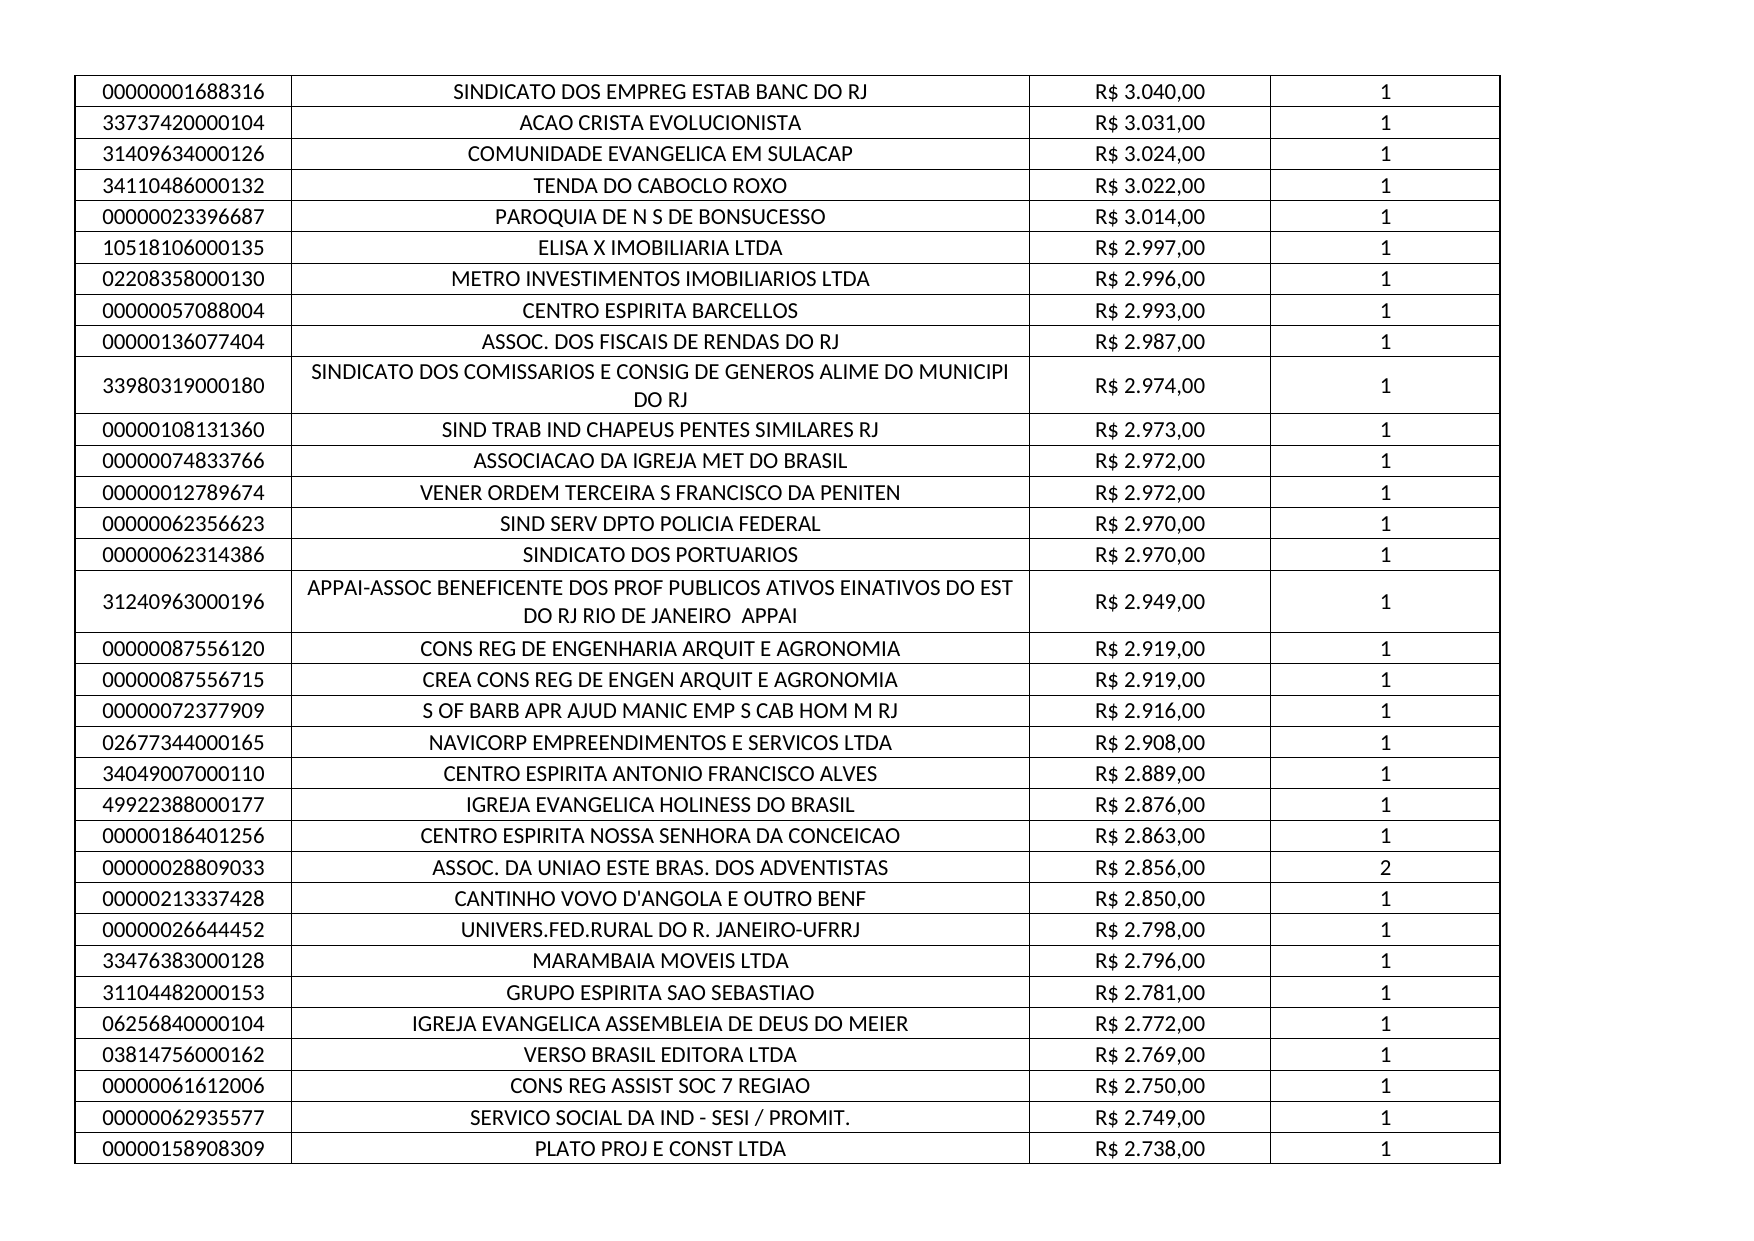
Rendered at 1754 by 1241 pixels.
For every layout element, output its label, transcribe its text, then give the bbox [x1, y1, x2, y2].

table_cell 1 [1271, 946, 1499, 976]
table_cell 1 [1271, 727, 1499, 757]
table_cell 1 [1271, 571, 1499, 632]
table_cell R$ 3.031,00 [1030, 107, 1270, 137]
table_cell PAROQUIA DE N S DE BONSUCESSO [292, 201, 1029, 231]
table_cell 00000136077404 [76, 326, 291, 356]
table_cell 1 [1271, 201, 1499, 231]
table_cell 00000028809033 [76, 852, 291, 882]
table_cell 1 [1271, 170, 1499, 200]
table_cell 33980319000180 [76, 357, 291, 413]
table_cell ELISA X IMOBILIARIA LTDA [292, 232, 1029, 262]
table_cell R$ 3.040,00 [1030, 76, 1270, 106]
table_cell R$ 2.876,00 [1030, 789, 1270, 819]
table_cell 2 [1271, 852, 1499, 882]
table_cell CREA CONS REG DE ENGEN ARQUIT E AGRONOMIA [292, 664, 1029, 694]
table_cell 00000023396687 [76, 201, 291, 231]
table_cell 33737420000104 [76, 107, 291, 137]
table_cell R$ 2.856,00 [1030, 852, 1270, 882]
table_cell 31409634000126 [76, 139, 291, 169]
table_cell 00000061612006 [76, 1071, 291, 1101]
table_cell 00000158908309 [76, 1133, 291, 1163]
table_cell CENTRO ESPIRITA BARCELLOS [292, 295, 1029, 325]
table_cell R$ 2.972,00 [1030, 446, 1270, 476]
table_cell R$ 2.919,00 [1030, 664, 1270, 694]
table_cell 1 [1271, 664, 1499, 694]
table_cell 00000001688316 [76, 76, 291, 106]
table_cell R$ 2.996,00 [1030, 264, 1270, 294]
table_cell R$ 2.798,00 [1030, 914, 1270, 944]
table_cell PLATO PROJ E CONST LTDA [292, 1133, 1029, 1163]
table_cell 1 [1271, 977, 1499, 1007]
table_cell CONS REG DE ENGENHARIA ARQUIT E AGRONOMIA [292, 633, 1029, 663]
table_cell 00000062356623 [76, 508, 291, 538]
table_cell R$ 3.024,00 [1030, 139, 1270, 169]
table_cell VERSO BRASIL EDITORA LTDA [292, 1039, 1029, 1069]
table_cell 31240963000196 [76, 571, 291, 632]
table_cell COMUNIDADE EVANGELICA EM SULACAP [292, 139, 1029, 169]
table_cell R$ 2.972,00 [1030, 477, 1270, 507]
table_cell 1 [1271, 1102, 1499, 1132]
table_cell R$ 2.919,00 [1030, 633, 1270, 663]
table_cell R$ 2.738,00 [1030, 1133, 1270, 1163]
table_cell 1 [1271, 107, 1499, 137]
table_cell UNIVERS.FED.RURAL DO R. JANEIRO-UFRRJ [292, 914, 1029, 944]
table_cell 1 [1271, 633, 1499, 663]
table_cell 00000012789674 [76, 477, 291, 507]
table_cell ACAO CRISTA EVOLUCIONISTA [292, 107, 1029, 137]
table_cell R$ 2.781,00 [1030, 977, 1270, 1007]
table_cell 49922388000177 [76, 789, 291, 819]
table_cell R$ 2.997,00 [1030, 232, 1270, 262]
table_cell MARAMBAIA MOVEIS LTDA [292, 946, 1029, 976]
table_cell R$ 3.022,00 [1030, 170, 1270, 200]
table_cell 1 [1271, 139, 1499, 169]
table_cell R$ 2.863,00 [1030, 821, 1270, 851]
table_cell 1 [1271, 789, 1499, 819]
table_cell SINDICATO DOS PORTUARIOS [292, 539, 1029, 569]
table_cell 31104482000153 [76, 977, 291, 1007]
table_cell 1 [1271, 883, 1499, 913]
table_cell 1 [1271, 1008, 1499, 1038]
table_cell R$ 2.973,00 [1030, 414, 1270, 444]
table_cell GRUPO ESPIRITA SAO SEBASTIAO [292, 977, 1029, 1007]
table_cell 1 [1271, 232, 1499, 262]
table_cell R$ 2.796,00 [1030, 946, 1270, 976]
table_cell NAVICORP EMPREENDIMENTOS E SERVICOS LTDA [292, 727, 1029, 757]
table_cell R$ 2.974,00 [1030, 357, 1270, 413]
table_cell 1 [1271, 295, 1499, 325]
table_cell 06256840000104 [76, 1008, 291, 1038]
table_cell 33476383000128 [76, 946, 291, 976]
table_cell R$ 2.987,00 [1030, 326, 1270, 356]
table_cell ASSOC. DA UNIAO ESTE BRAS. DOS ADVENTISTAS [292, 852, 1029, 882]
table_cell CENTRO ESPIRITA ANTONIO FRANCISCO ALVES [292, 758, 1029, 788]
table_cell 1 [1271, 1071, 1499, 1101]
table_cell 1 [1271, 446, 1499, 476]
table_cell 1 [1271, 539, 1499, 569]
table_cell 1 [1271, 414, 1499, 444]
table_cell R$ 2.850,00 [1030, 883, 1270, 913]
table_cell 02677344000165 [76, 727, 291, 757]
table_cell CONS REG ASSIST SOC 7 REGIAO [292, 1071, 1029, 1101]
table_cell 00000062935577 [76, 1102, 291, 1132]
table_cell R$ 3.014,00 [1030, 201, 1270, 231]
table_cell 1 [1271, 264, 1499, 294]
table_cell ASSOCIACAO DA IGREJA MET DO BRASIL [292, 446, 1029, 476]
table_cell ASSOC. DOS FISCAIS DE RENDAS DO RJ [292, 326, 1029, 356]
table_cell SINDICATO DOS EMPREG ESTAB BANC DO RJ [292, 76, 1029, 106]
table_cell METRO INVESTIMENTOS IMOBILIARIOS LTDA [292, 264, 1029, 294]
table_cell CENTRO ESPIRITA NOSSA SENHORA DA CONCEICAO [292, 821, 1029, 851]
table_cell R$ 2.993,00 [1030, 295, 1270, 325]
table_cell 02208358000130 [76, 264, 291, 294]
table_cell 00000087556120 [76, 633, 291, 663]
table_cell R$ 2.970,00 [1030, 539, 1270, 569]
table_cell 34049007000110 [76, 758, 291, 788]
table_cell 10518106000135 [76, 232, 291, 262]
table_cell 1 [1271, 1133, 1499, 1163]
table_cell 1 [1271, 357, 1499, 413]
table_cell R$ 2.889,00 [1030, 758, 1270, 788]
table_cell 00000062314386 [76, 539, 291, 569]
table_cell R$ 2.750,00 [1030, 1071, 1270, 1101]
table_cell SERVICO SOCIAL DA IND - SESI / PROMIT. [292, 1102, 1029, 1132]
table_cell 34110486000132 [76, 170, 291, 200]
table_cell R$ 2.916,00 [1030, 696, 1270, 726]
table_cell 00000057088004 [76, 295, 291, 325]
table_cell 00000087556715 [76, 664, 291, 694]
table_cell SINDICATO DOS COMISSARIOS E CONSIG DE GENEROS ALIME DO MUNICIPI DO RJ [292, 357, 1029, 413]
table_cell R$ 2.949,00 [1030, 571, 1270, 632]
table_cell IGREJA EVANGELICA HOLINESS DO BRASIL [292, 789, 1029, 819]
table_cell 1 [1271, 758, 1499, 788]
table_cell 1 [1271, 326, 1499, 356]
table_cell 00000186401256 [76, 821, 291, 851]
table_cell TENDA DO CABOCLO ROXO [292, 170, 1029, 200]
table_cell APPAI-ASSOC BENEFICENTE DOS PROF PUBLICOS ATIVOS EINATIVOS DO EST DO RJ RIO DE JANEIRO APPAI [292, 571, 1029, 632]
table_cell R$ 2.749,00 [1030, 1102, 1270, 1132]
table_cell 00000108131360 [76, 414, 291, 444]
table_cell 00000072377909 [76, 696, 291, 726]
table_cell 1 [1271, 1039, 1499, 1069]
table_cell R$ 2.772,00 [1030, 1008, 1270, 1038]
table_cell SIND TRAB IND CHAPEUS PENTES SIMILARES RJ [292, 414, 1029, 444]
table_cell SIND SERV DPTO POLICIA FEDERAL [292, 508, 1029, 538]
table_cell R$ 2.970,00 [1030, 508, 1270, 538]
table_cell 1 [1271, 696, 1499, 726]
table_cell 00000074833766 [76, 446, 291, 476]
table_cell 1 [1271, 76, 1499, 106]
table_cell 1 [1271, 914, 1499, 944]
table_cell 1 [1271, 821, 1499, 851]
table_cell VENER ORDEM TERCEIRA S FRANCISCO DA PENITEN [292, 477, 1029, 507]
table_cell R$ 2.908,00 [1030, 727, 1270, 757]
table_cell IGREJA EVANGELICA ASSEMBLEIA DE DEUS DO MEIER [292, 1008, 1029, 1038]
table_cell CANTINHO VOVO D'ANGOLA E OUTRO BENF [292, 883, 1029, 913]
table_cell 1 [1271, 477, 1499, 507]
table_cell S OF BARB APR AJUD MANIC EMP S CAB HOM M RJ [292, 696, 1029, 726]
table_cell 1 [1271, 508, 1499, 538]
table_cell 03814756000162 [76, 1039, 291, 1069]
table_cell R$ 2.769,00 [1030, 1039, 1270, 1069]
table_cell 00000213337428 [76, 883, 291, 913]
table_cell 00000026644452 [76, 914, 291, 944]
